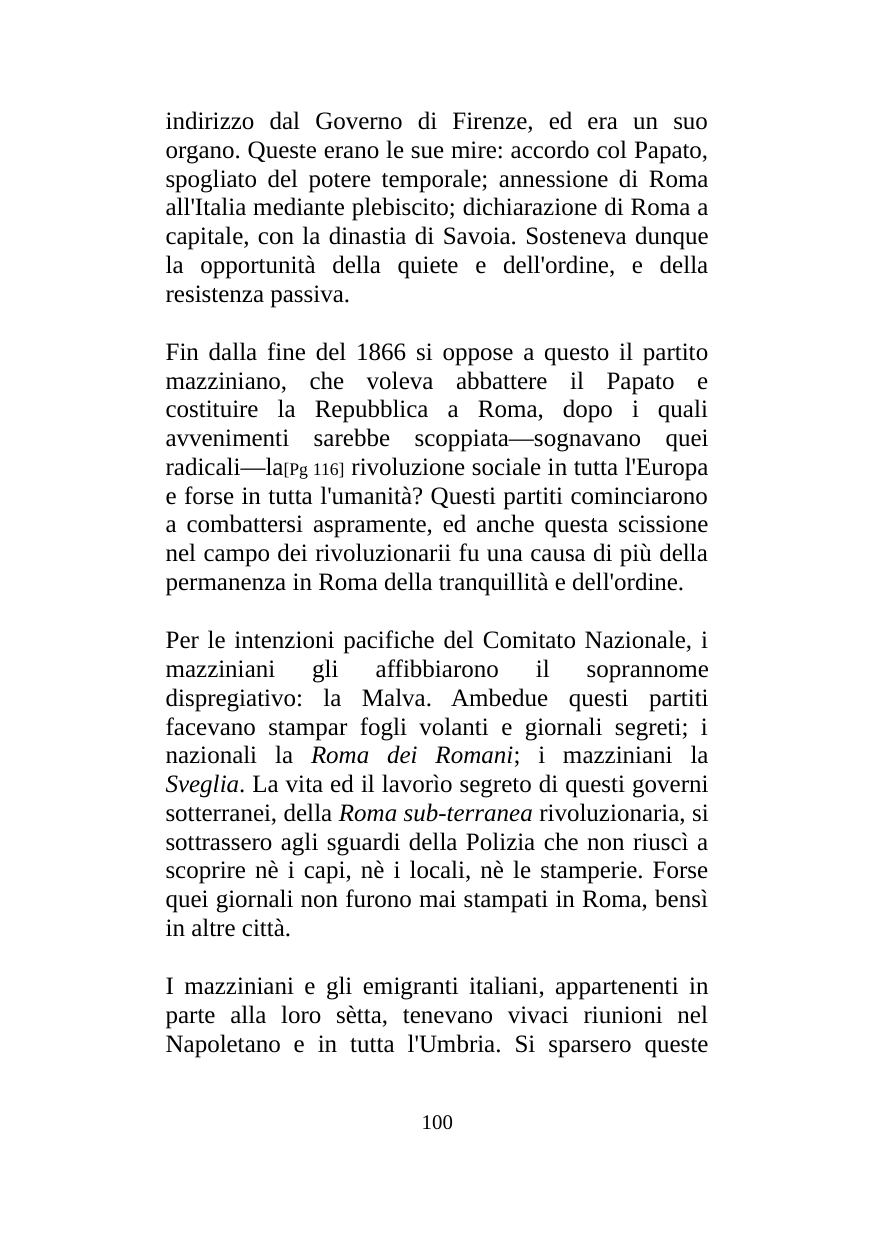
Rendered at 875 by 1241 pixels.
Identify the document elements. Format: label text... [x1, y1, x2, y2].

text Per le intenzioni pacifiche del Comitato Nazionale, i mazziniani gli affibbiarono il soprannome dispregiativo: la Malva. Ambedue questi partiti facevano stampar fogli volanti e giornali segreti; i nazionali la Roma dei Romani; i mazziniani la Sveglia. La vita ed il lavorìo segreto di questi governi sotterranei, della Roma sub-terranea rivoluzionaria, si sottrassero agli sguardi della Polizia che non riuscì a scoprire nè i capi, nè i locali, nè le stamperie. Forse quei giornali non furono mai stampati in Roma, bensì in altre città. [165, 625, 709, 942]
text indirizzo dal Governo di Firenze, ed era un suo organo. Queste erano le sue mire: accordo col Papato, spogliato del potere temporale; annessione di Roma all'Italia mediante plebiscito; dichiarazione di Roma a capitale, con la dinastia di Savoia. Sosteneva dunque la opportunità della quiete e dell'ordine, e della resistenza passiva. [165, 106, 709, 307]
text Fin dalla fine del 1866 si oppose a questo il partito mazziniano, che voleva abbattere il Papato e costituire la Repubblica a Roma, dopo i quali avvenimenti sarebbe scoppiata—sognavano quei radicali—la[Pg 116] rivoluzione sociale in tutta l'Europa e forse in tutta l'umanità? Questi partiti cominciarono a combattersi aspramente, ed anche questa scissione nel campo dei rivoluzionarii fu una causa di più della permanenza in Roma della tranquillità e dell'ordine. [165, 337, 709, 596]
text I mazziniani e gli emigranti italiani, appartenenti in parte alla loro sètta, tenevano vivaci riunioni nel Napoletano e in tutta l'Umbria. Si sparsero queste [165, 971, 709, 1057]
